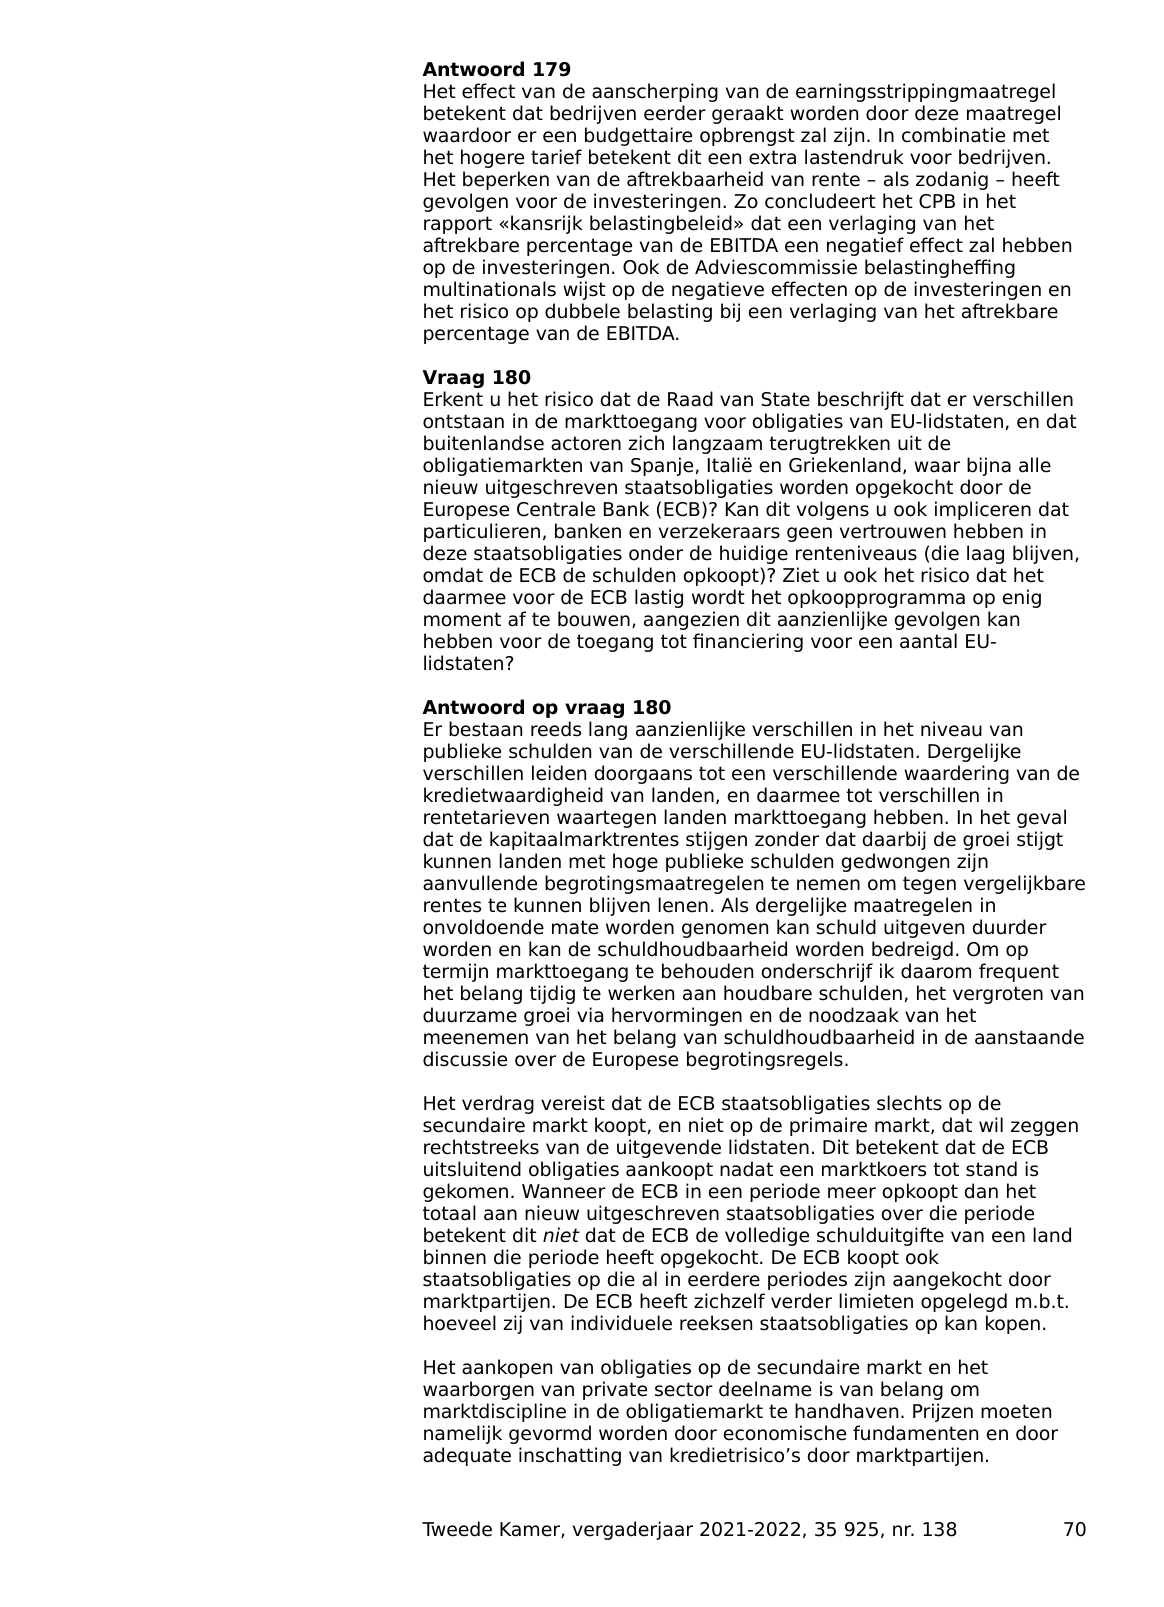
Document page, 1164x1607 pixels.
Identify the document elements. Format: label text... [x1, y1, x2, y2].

text Het verdrag vereist dat de ECB staatsobligaties slechts op de secundaire markt koopt, en niet op de primaire markt, dat wil zeggen rechtstreeks van de uitgevende lidstaten. Dit betekent dat de ECB uitsluitend obligaties aankoopt nadat een marktkoers tot stand is gekomen. Wanneer de ECB in een periode meer opkoopt dan het totaal aan nieuw uitgeschreven staatsobligaties over die periode betekent dit niet dat de ECB de volledige schulduitgifte van een land binnen die periode heeft opgekocht. De ECB koopt ook staatsobligaties op die al in eerdere periodes zijn aangekocht door marktpartijen. De ECB heeft zichzelf verder limieten opgelegd m.b.t. hoeveel zij van individuele reeksen staatsobligaties op kan kopen. [422, 1093, 1087, 1334]
subtitle Antwoord 179 [422, 59, 1087, 81]
text Er bestaan reeds lang aanzienlijke verschillen in het niveau van publieke schulden van de verschillende EU-lidstaten. Dergelijke verschillen leiden doorgaans tot een verschillende waardering van de kredietwaardigheid van landen, en daarmee tot verschillen in rentetarieven waartegen landen markttoegang hebben. In het geval dat de kapitaalmarktrentes stijgen zonder dat daarbij de groei stijgt kunnen landen met hoge publieke schulden gedwongen zijn aanvullende begrotingsmaatregelen te nemen om tegen vergelijkbare rentes te kunnen blijven lenen. Als dergelijke maatregelen in onvoldoende mate worden genomen kan schuld uitgeven duurder worden en kan de schuldhoudbaarheid worden bedreigd. Om op termijn markttoegang te behouden onderschrijf ik daarom frequent het belang tijdig te werken aan houdbare schulden, het vergroten van duurzame groei via hervormingen en de noodzaak van het meenemen van het belang van schuldhoudbaarheid in de aanstaande discussie over de Europese begrotingsregels. [422, 719, 1087, 1071]
text Erkent u het risico dat de Raad van State beschrijft dat er verschillen ontstaan in de markttoegang voor obligaties van EU-lidstaten, en dat buitenlandse actoren zich langzaam terugtrekken uit de obligatiemarkten van Spanje, Italië en Griekenland, waar bijna alle nieuw uitgeschreven staatsobligaties worden opgekocht door de Europese Centrale Bank (ECB)? Kan dit volgens u ook impliceren dat particulieren, banken en verzekeraars geen vertrouwen hebben in deze staatsobligaties onder de huidige renteniveaus (die laag blijven, omdat de ECB de schulden opkoopt)? Ziet u ook het risico dat het daarmee voor de ECB lastig wordt het opkoopprogramma op enig moment af te bouwen, aangezien dit aanzienlijke gevolgen kan hebben voor de toegang tot financiering voor een aantal EU-lidstaten? [422, 389, 1087, 675]
subtitle Antwoord op vraag 180 [422, 697, 1087, 719]
text Het aankopen van obligaties op de secundaire markt en het waarborgen van private sector deelname is van belang om marktdiscipline in de obligatiemarkt te handhaven. Prijzen moeten namelijk gevormd worden door economische fundamenten en door adequate inschatting van kredietrisico’s door marktpartijen. [422, 1357, 1087, 1467]
text Het effect van de aanscherping van de earningsstrippingmaatregel betekent dat bedrijven eerder geraakt worden door deze maatregel waardoor er een budgettaire opbrengst zal zijn. In combinatie met het hogere tarief betekent dit een extra lastendruk voor bedrijven. Het beperken van de aftrekbaarheid van rente – als zodanig – heeft gevolgen voor de investeringen. Zo concludeert het CPB in het rapport «kansrijk belastingbeleid» dat een verlaging van het aftrekbare percentage van de EBITDA een negatief effect zal hebben op de investeringen. Ook de Adviescommissie belastingheffing multinationals wijst op de negatieve effecten op de investeringen en het risico op dubbele belasting bij een verlaging van het aftrekbare percentage van de EBITDA. [422, 81, 1087, 345]
subtitle Vraag 180 [422, 367, 1087, 389]
